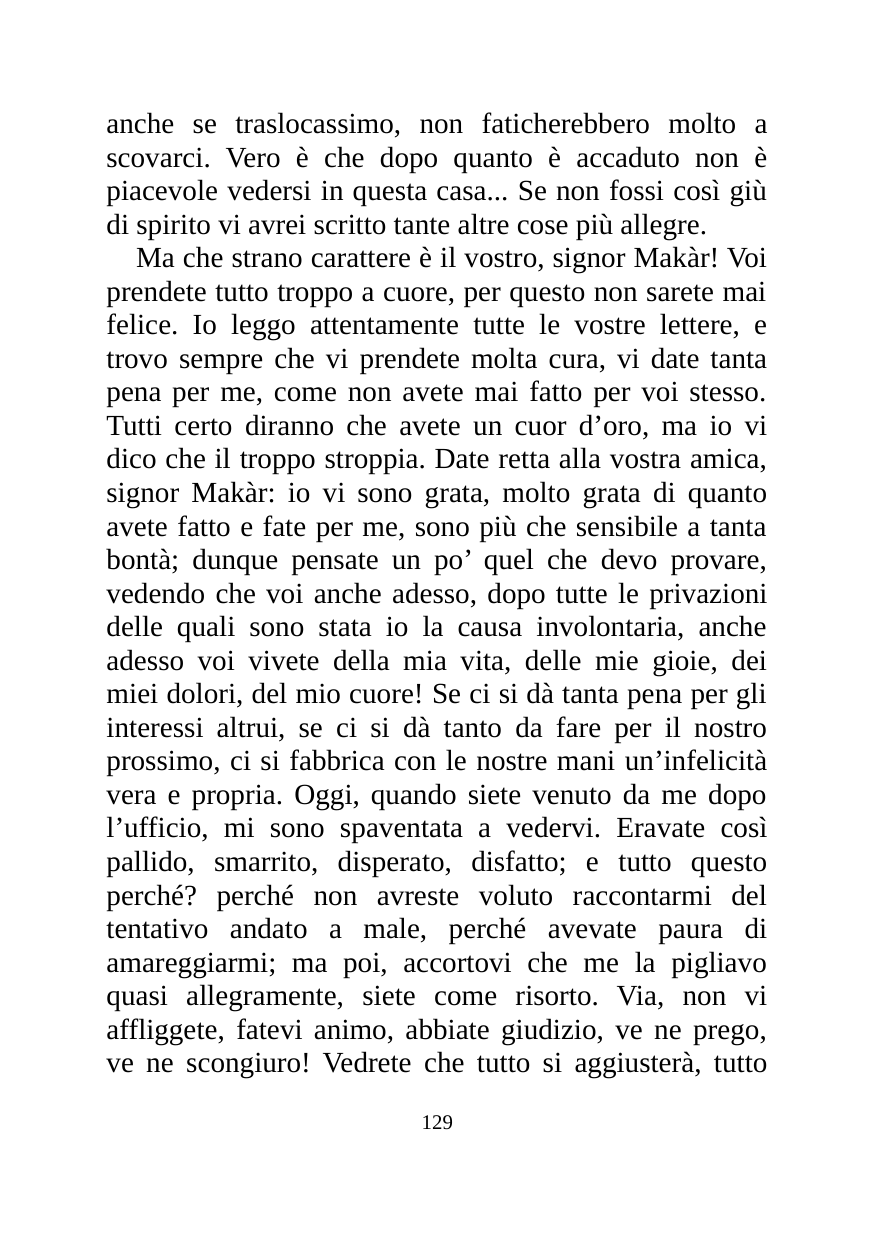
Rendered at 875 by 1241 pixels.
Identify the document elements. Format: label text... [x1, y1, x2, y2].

text Ma che strano carattere è il vostro, signor Makàr! Voi prendete tutto troppo a cuore, per questo non sarete mai felice. Io leggo attentamente tutte le vostre lettere, e trovo sempre che vi prendete molta cura, vi date tanta pena per me, come non avete mai fatto per voi stesso. Tutti certo diranno che avete un cuor d’oro, ma io vi dico che il troppo stroppia. Date retta alla vostra amica, signor Makàr: io vi sono grata, molto grata di quanto avete fatto e fate per me, sono più che sensibile a tanta bontà; dunque pensate un po’ quel che devo provare, vedendo che voi anche adesso, dopo tutte le privazioni delle quali sono stata io la causa involontaria, anche adesso voi vivete della mia vita, delle mie gioie, dei miei dolori, del mio cuore! Se ci si dà tanta pena per gli interessi altrui, se ci si dà tanto da fare per il nostro prossimo, ci si fabbrica con le nostre mani un’infelicità vera e propria. Oggi, quando siete venuto da me dopo l’ufficio, mi sono spaventata a vedervi. Eravate così pallido, smarrito, disperato, disfatto; e tutto questo perché? perché non avreste voluto raccontarmi del tentativo andato a male, perché avevate paura di amareggiarmi; ma poi, accortovi che me la pigliavo quasi allegramente, siete come risorto. Via, non vi affliggete, fatevi animo, abbiate giudizio, ve ne prego, ve ne scongiuro! Vedrete che tutto si aggiusterà, tutto [106, 240, 768, 1079]
text anche se traslocassimo, non faticherebbero molto a scovarci. Vero è che dopo quanto è accaduto non è piacevole vedersi in questa casa... Se non fossi così giù di spirito vi avrei scritto tante altre cose più allegre. [106, 106, 768, 240]
